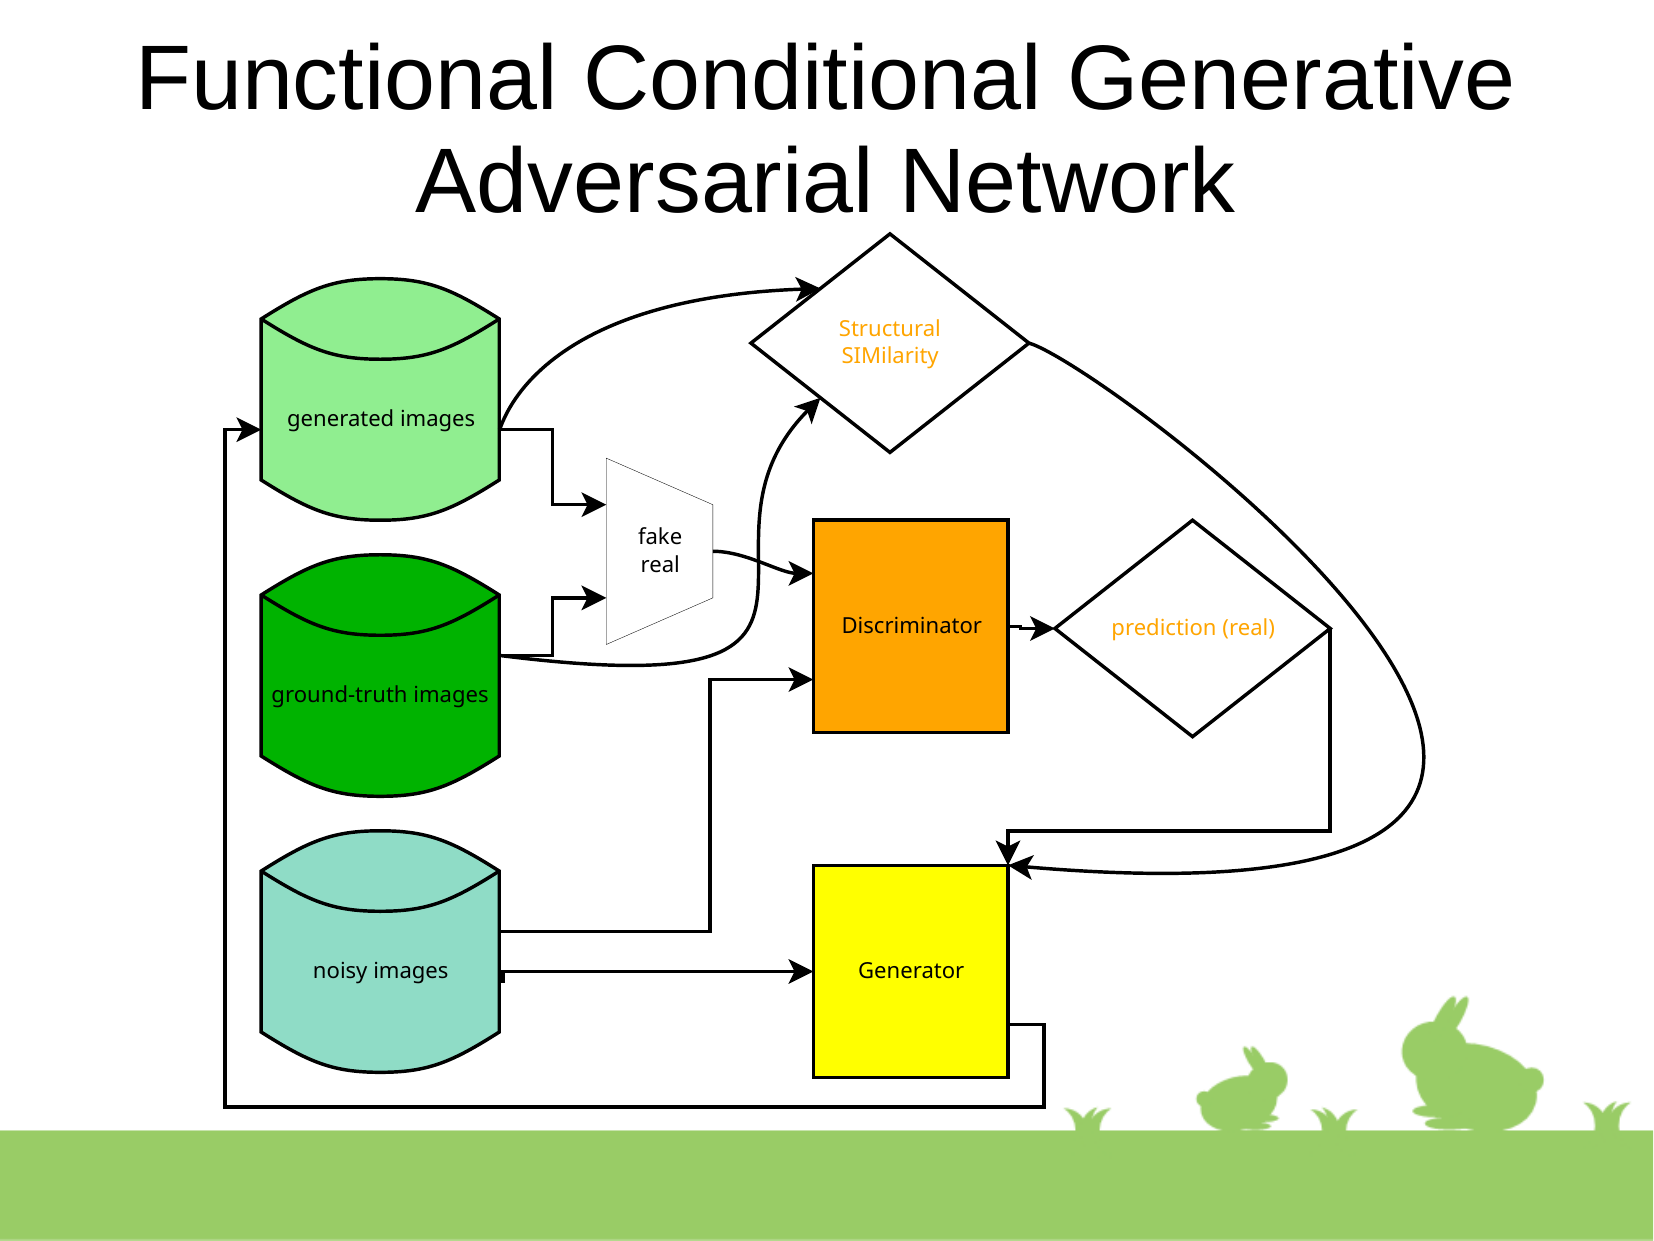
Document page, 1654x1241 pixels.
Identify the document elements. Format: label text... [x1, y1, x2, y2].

picture [0, 0, 1654, 1241]
title Functional Conditional Generative Adversarial Network [82, 25, 1571, 233]
